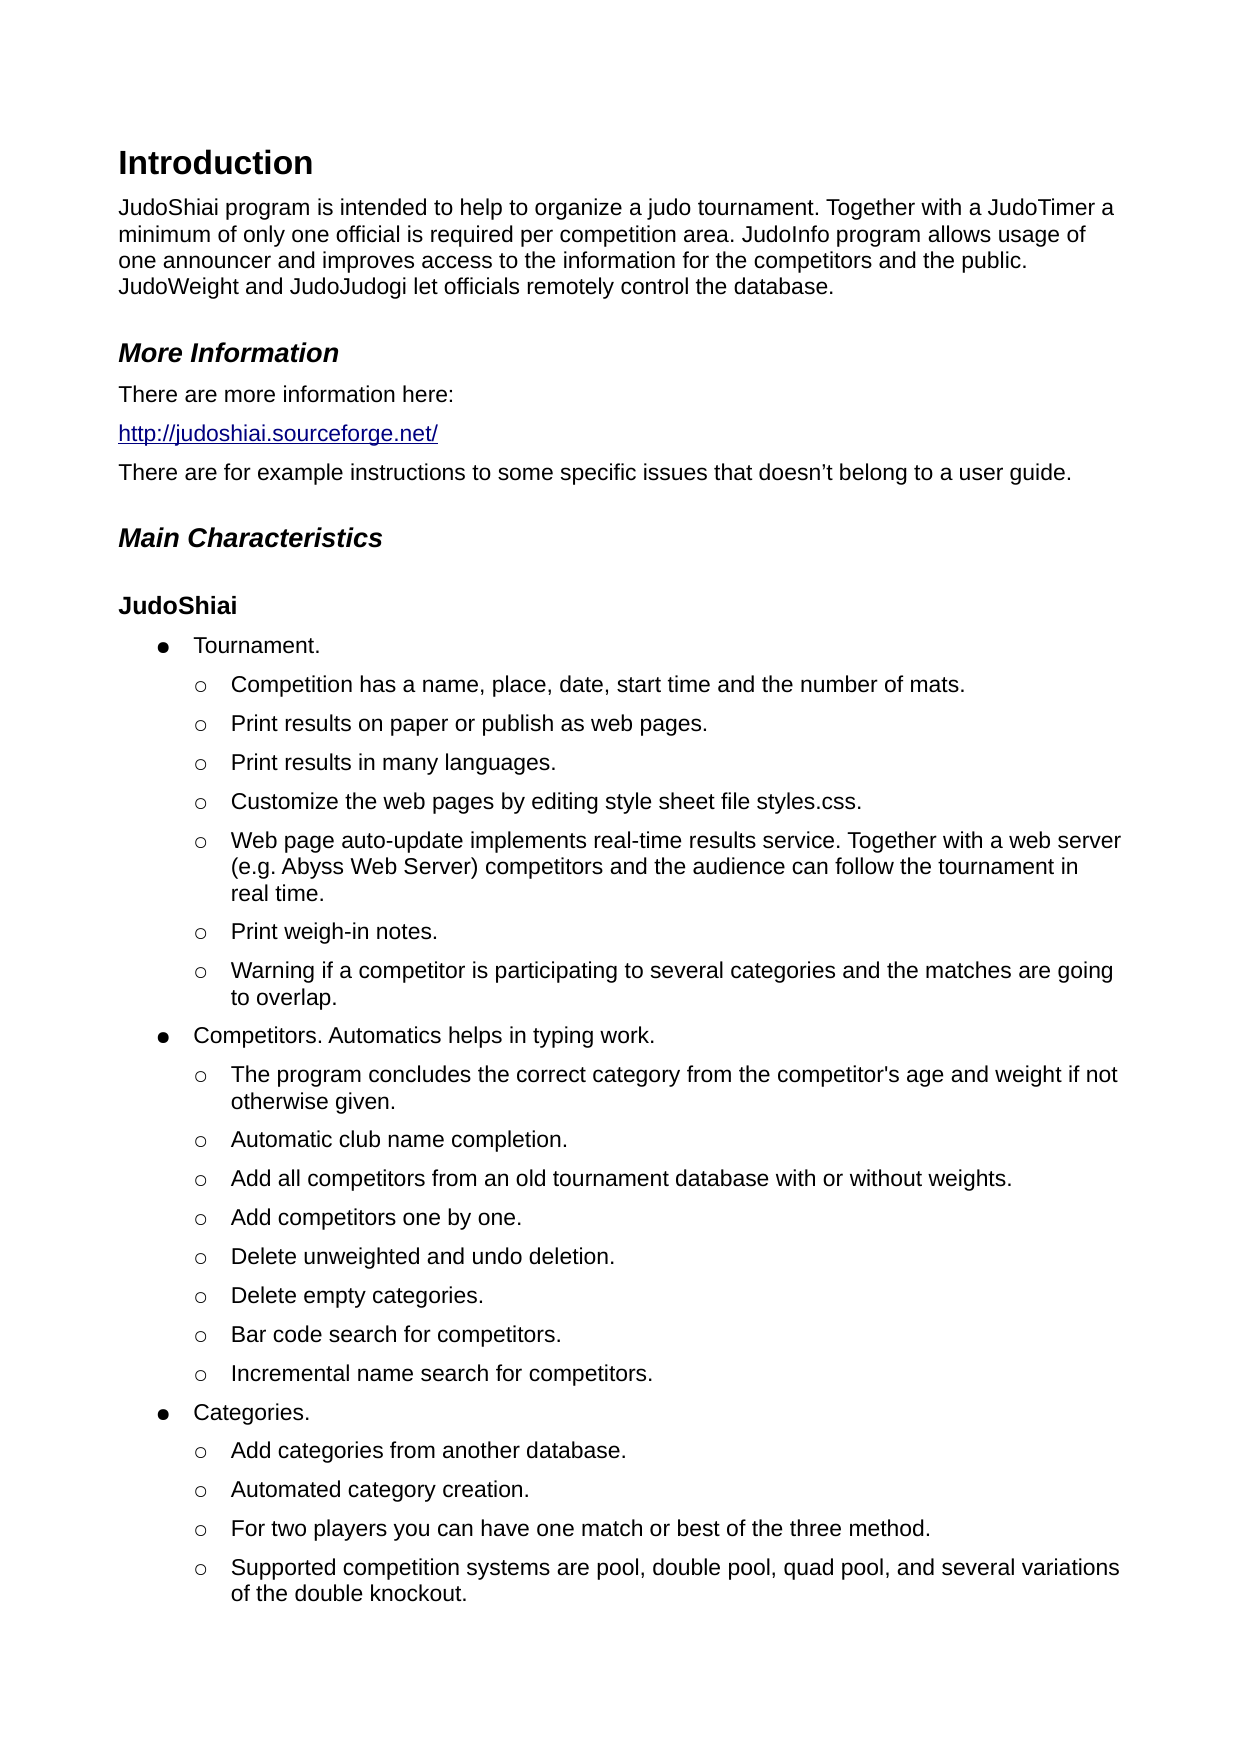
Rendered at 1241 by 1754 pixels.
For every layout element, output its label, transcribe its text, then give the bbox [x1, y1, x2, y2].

list Print weigh-in notes. [193, 918, 1122, 945]
list Add all competitors from an old tournament database with or without weights. [193, 1165, 1122, 1192]
list Automated category creation. [193, 1476, 1122, 1502]
list Incremental name search for competitors. [193, 1359, 1122, 1386]
list Categories. [156, 1398, 1122, 1425]
list Add categories from another database. [193, 1437, 1122, 1464]
list Add competitors one by one. [193, 1204, 1122, 1231]
list The program concludes the correct category from the competitor's age and weight if not otherwise given. [193, 1061, 1122, 1114]
list Bar code search for competitors. [193, 1321, 1122, 1347]
text There are for example instructions to some specific issues that doesn’t belong to a user guide. [118, 459, 1122, 485]
text JudoShiai program is intended to help to organize a judo tournament. Together with a JudoTimer a minimum of only one official is required per competition area. JudoInfo program allows usage of one announcer and improves access to the information for the competitors and the public. JudoWeight and JudoJudogi let officials remotely control the database. [118, 194, 1122, 300]
text http://judoshiai.sourceforge.net/ [118, 420, 1122, 446]
text There are more information here: [118, 381, 1122, 407]
subtitle Main Characteristics [118, 522, 1122, 554]
list Print results in many languages. [193, 749, 1122, 775]
subtitle JudoShiai [118, 591, 1122, 620]
list Competitors. Automatics helps in typing work. [156, 1022, 1122, 1049]
list Automatic club name completion. [193, 1126, 1122, 1153]
subtitle Introduction [118, 143, 1122, 182]
list Delete empty categories. [193, 1282, 1122, 1308]
list For two players you can have one match or best of the three method. [193, 1515, 1122, 1541]
list Supported competition systems are pool, double pool, quad pool, and several variations of the double knockout. [193, 1554, 1122, 1607]
list Customize the web pages by editing style sheet file styles.css. [193, 788, 1122, 814]
list Print results on paper or publish as web pages. [193, 710, 1122, 737]
list Warning if a competitor is participating to several categories and the matches are going to overlap. [193, 957, 1122, 1010]
list Tournament. [156, 632, 1122, 659]
list Web page auto-update implements real-time results service. Together with a web server (e.g. Abyss Web Server) competitors and the audience can follow the tournament in real time. [193, 827, 1122, 906]
list Competition has a name, place, date, start time and the number of mats. [193, 671, 1122, 698]
subtitle More Information [118, 337, 1122, 368]
list Delete unweighted and undo deletion. [193, 1243, 1122, 1269]
